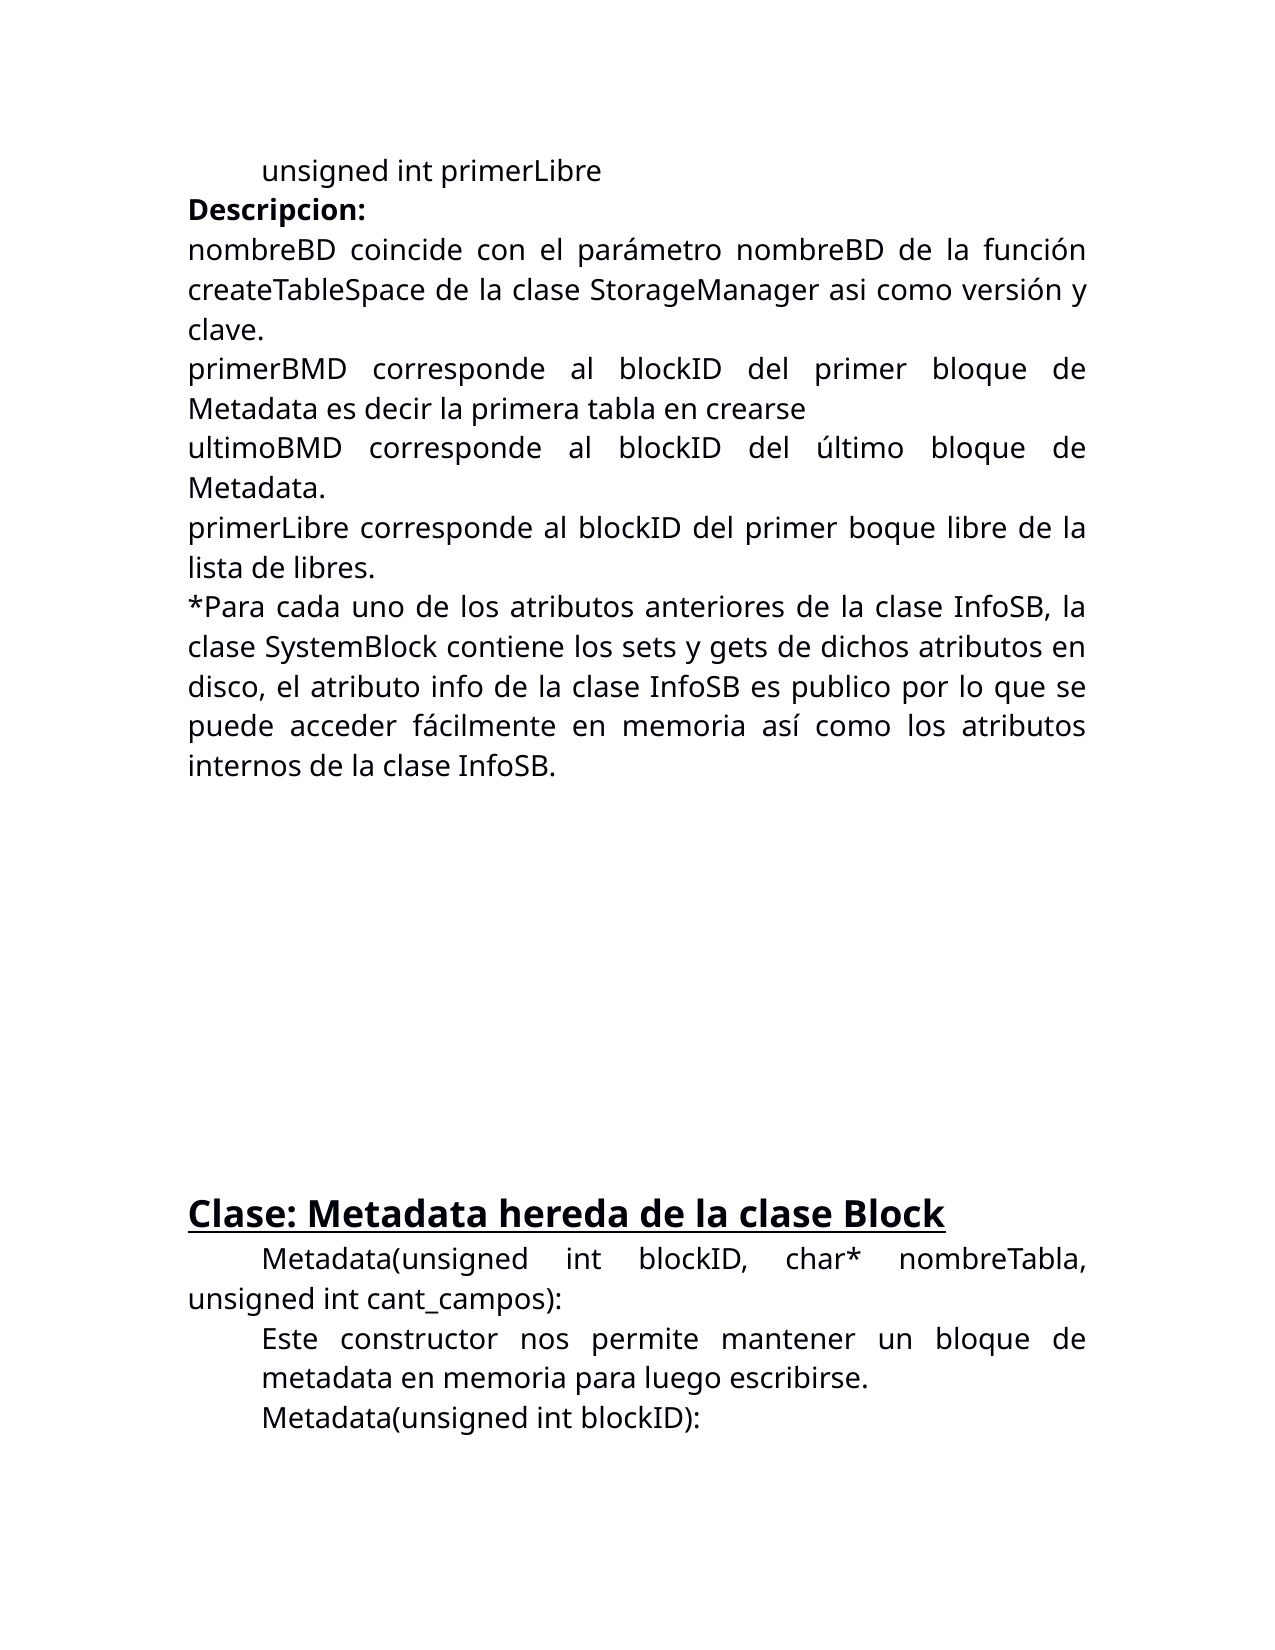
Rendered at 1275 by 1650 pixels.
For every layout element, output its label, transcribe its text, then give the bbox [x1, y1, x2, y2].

text Clase: Metadata hereda de la clase Block [187, 1187, 1087, 1238]
text Metadata(unsigned int blockID, char* nombreTabla, unsigned int cant_campos): [187, 1238, 1087, 1318]
text Este constructor nos permite mantener un bloque de metadata en memoria para luego escribirse. [261, 1318, 1087, 1397]
text primerLibre corresponde al blockID del primer boque libre de la lista de libres. [187, 507, 1087, 587]
text Descripcion: [187, 190, 1087, 229]
text *Para cada uno de los atributos anteriores de la clase InfoSB, la clase SystemBlock contiene los sets y gets de dichos atributos en disco, el atributo info de la clase InfoSB es publico por lo que se puede acceder fácilmente en memoria así como los atributos internos de la clase InfoSB. [187, 587, 1087, 785]
text nombreBD coincide con el parámetro nombreBD de la función createTableSpace de la clase StorageManager asi como versión y clave. [187, 229, 1087, 348]
text primerBMD corresponde al blockID del primer bloque de Metadata es decir la primera tabla en crearse [187, 348, 1087, 428]
text ultimoBMD corresponde al blockID del último bloque de Metadata. [187, 428, 1087, 507]
text Metadata(unsigned int blockID): [187, 1397, 1087, 1437]
text unsigned int primerLibre [187, 150, 1087, 190]
